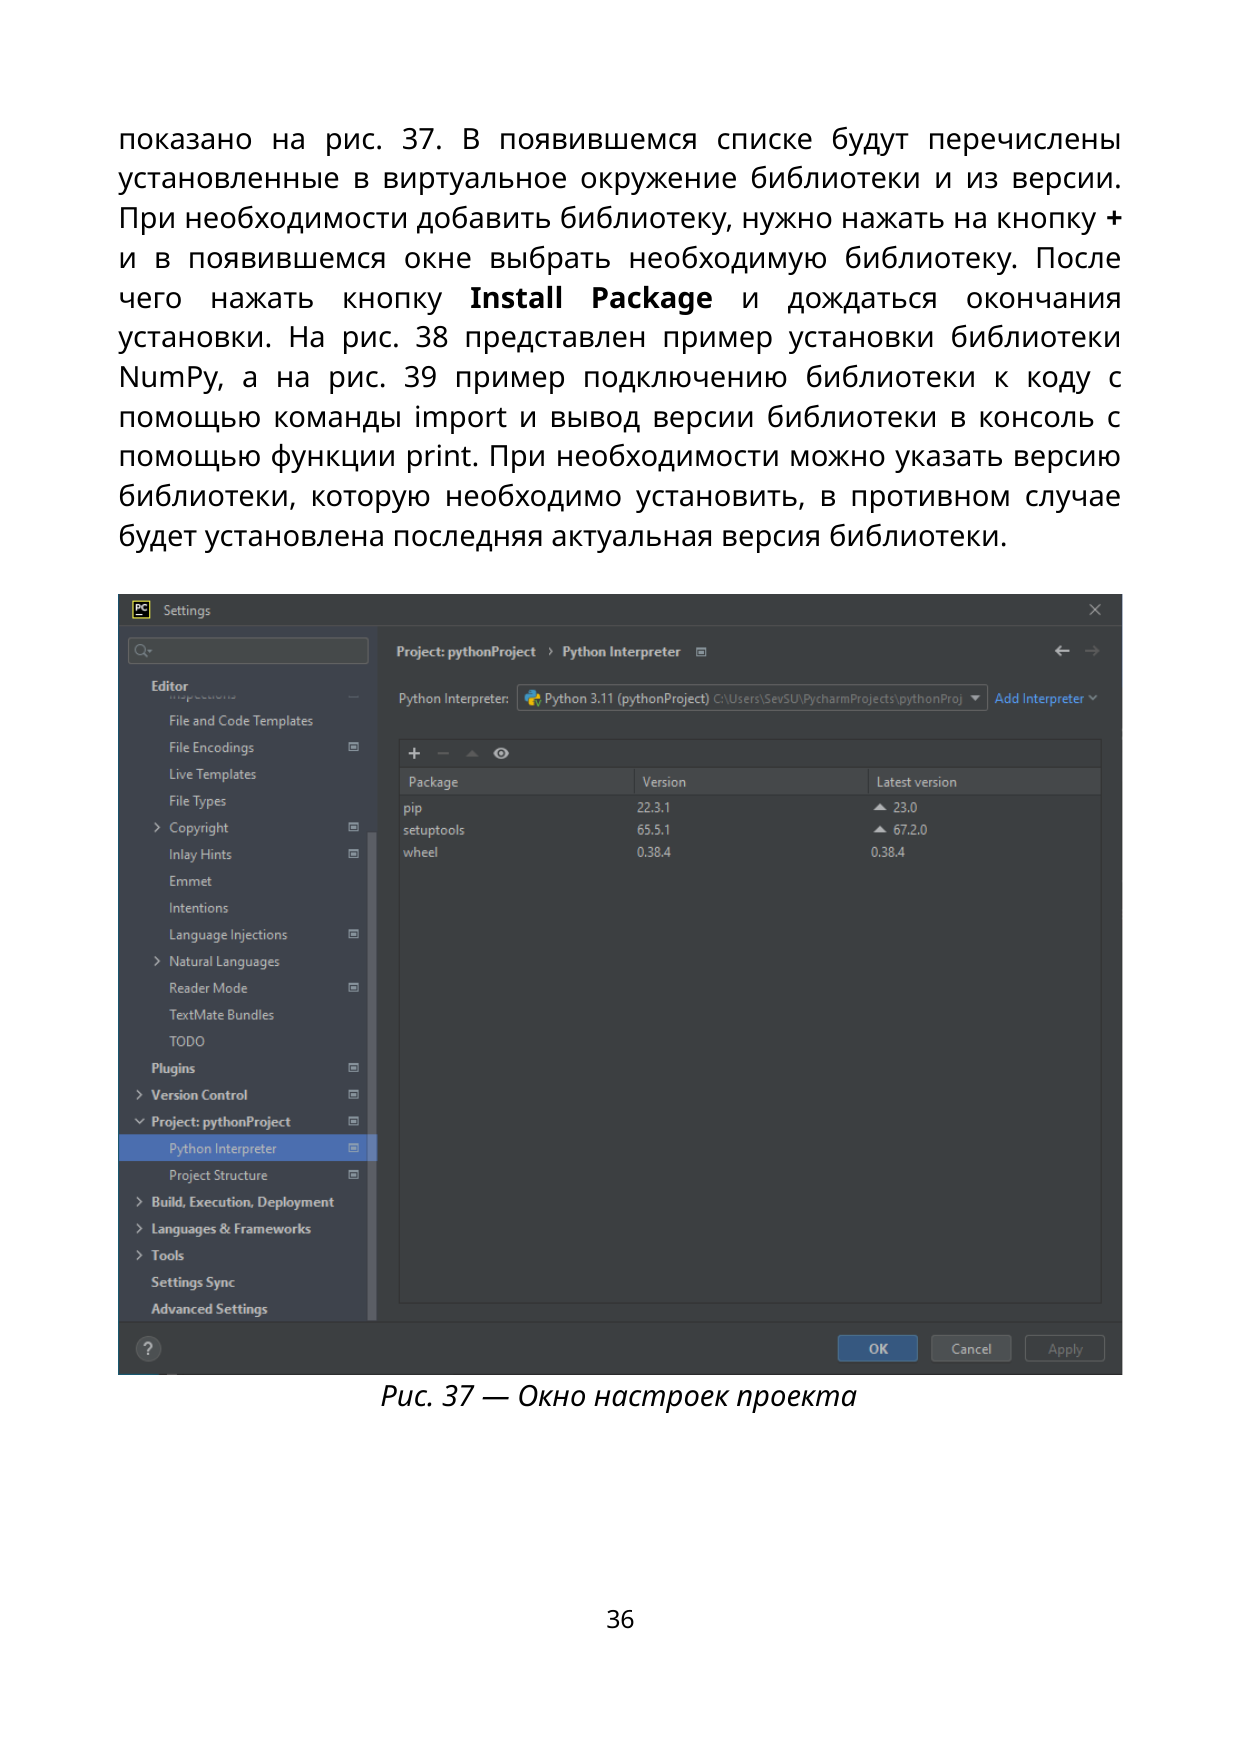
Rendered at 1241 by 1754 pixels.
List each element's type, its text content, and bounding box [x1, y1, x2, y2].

text показано на рис. 37. В появившемся списке будут перечислены установленные в виртуальное окружение библиотеки и из версии. При необходимости добавить библиотеку, нужно нажать на кнопку + и в появившемся окне выбрать необходимую библиотеку. После чего нажать кнопку Install Package и дождаться окончания установки. На рис. 38 представлен пример установки библиотеки NumPy, а на рис. 39 пример подключению библиотеки к коду с помощью команды import и вывод версии библиотеки в консоль с помощью функции print. При необходимости можно указать версию библиотеки, которую необходимо установить, в противном случае будет установлена последняя актуальная версия библиотеки. [118, 118, 1122, 555]
picture [118, 594, 1123, 1375]
text Рис. 37 — Окно настроек проекта [118, 1375, 1122, 1414]
